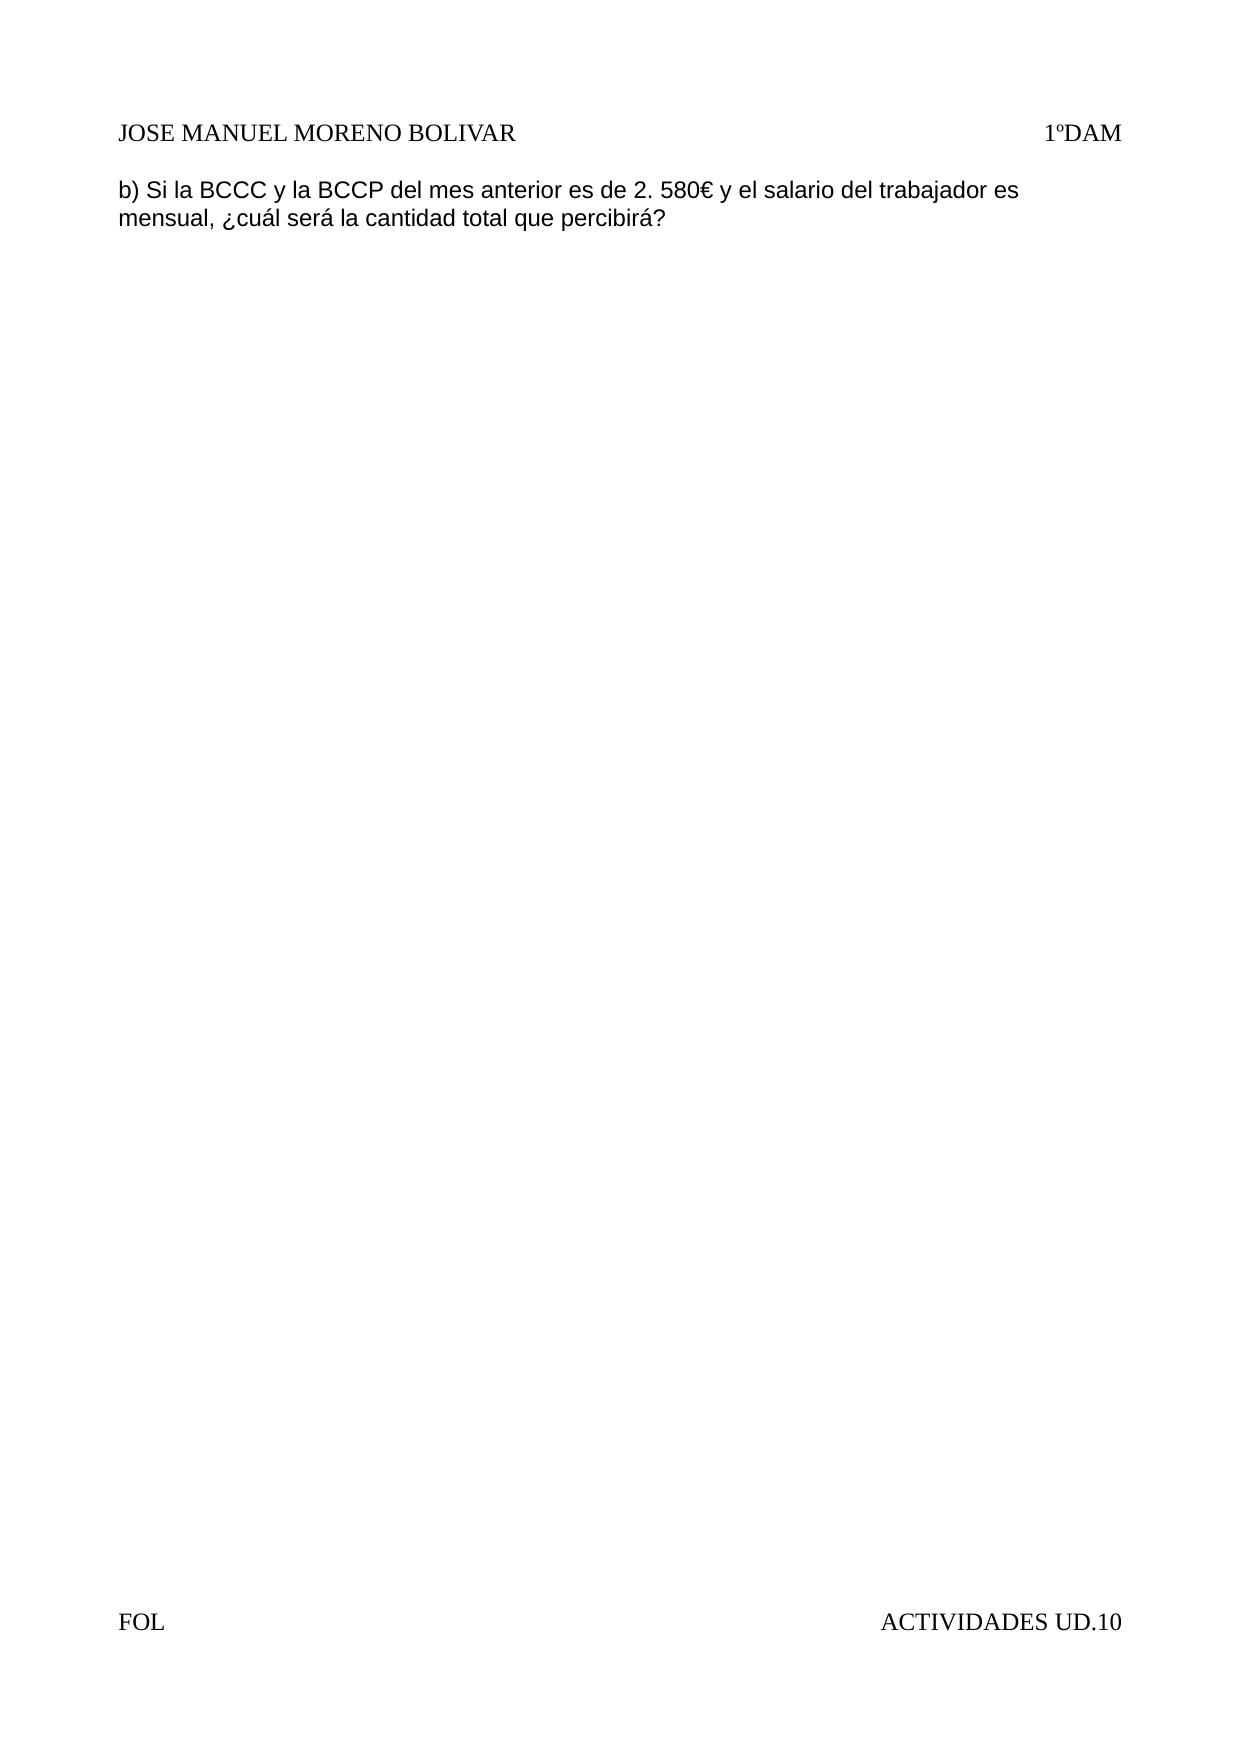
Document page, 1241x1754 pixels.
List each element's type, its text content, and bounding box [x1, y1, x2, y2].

list b) Si la BCCC y la BCCP del mes anterior es de 2. 580€ y el salario del trabajador es mensual, ¿cuál será la cantidad total que percibirá? [118, 176, 1122, 232]
